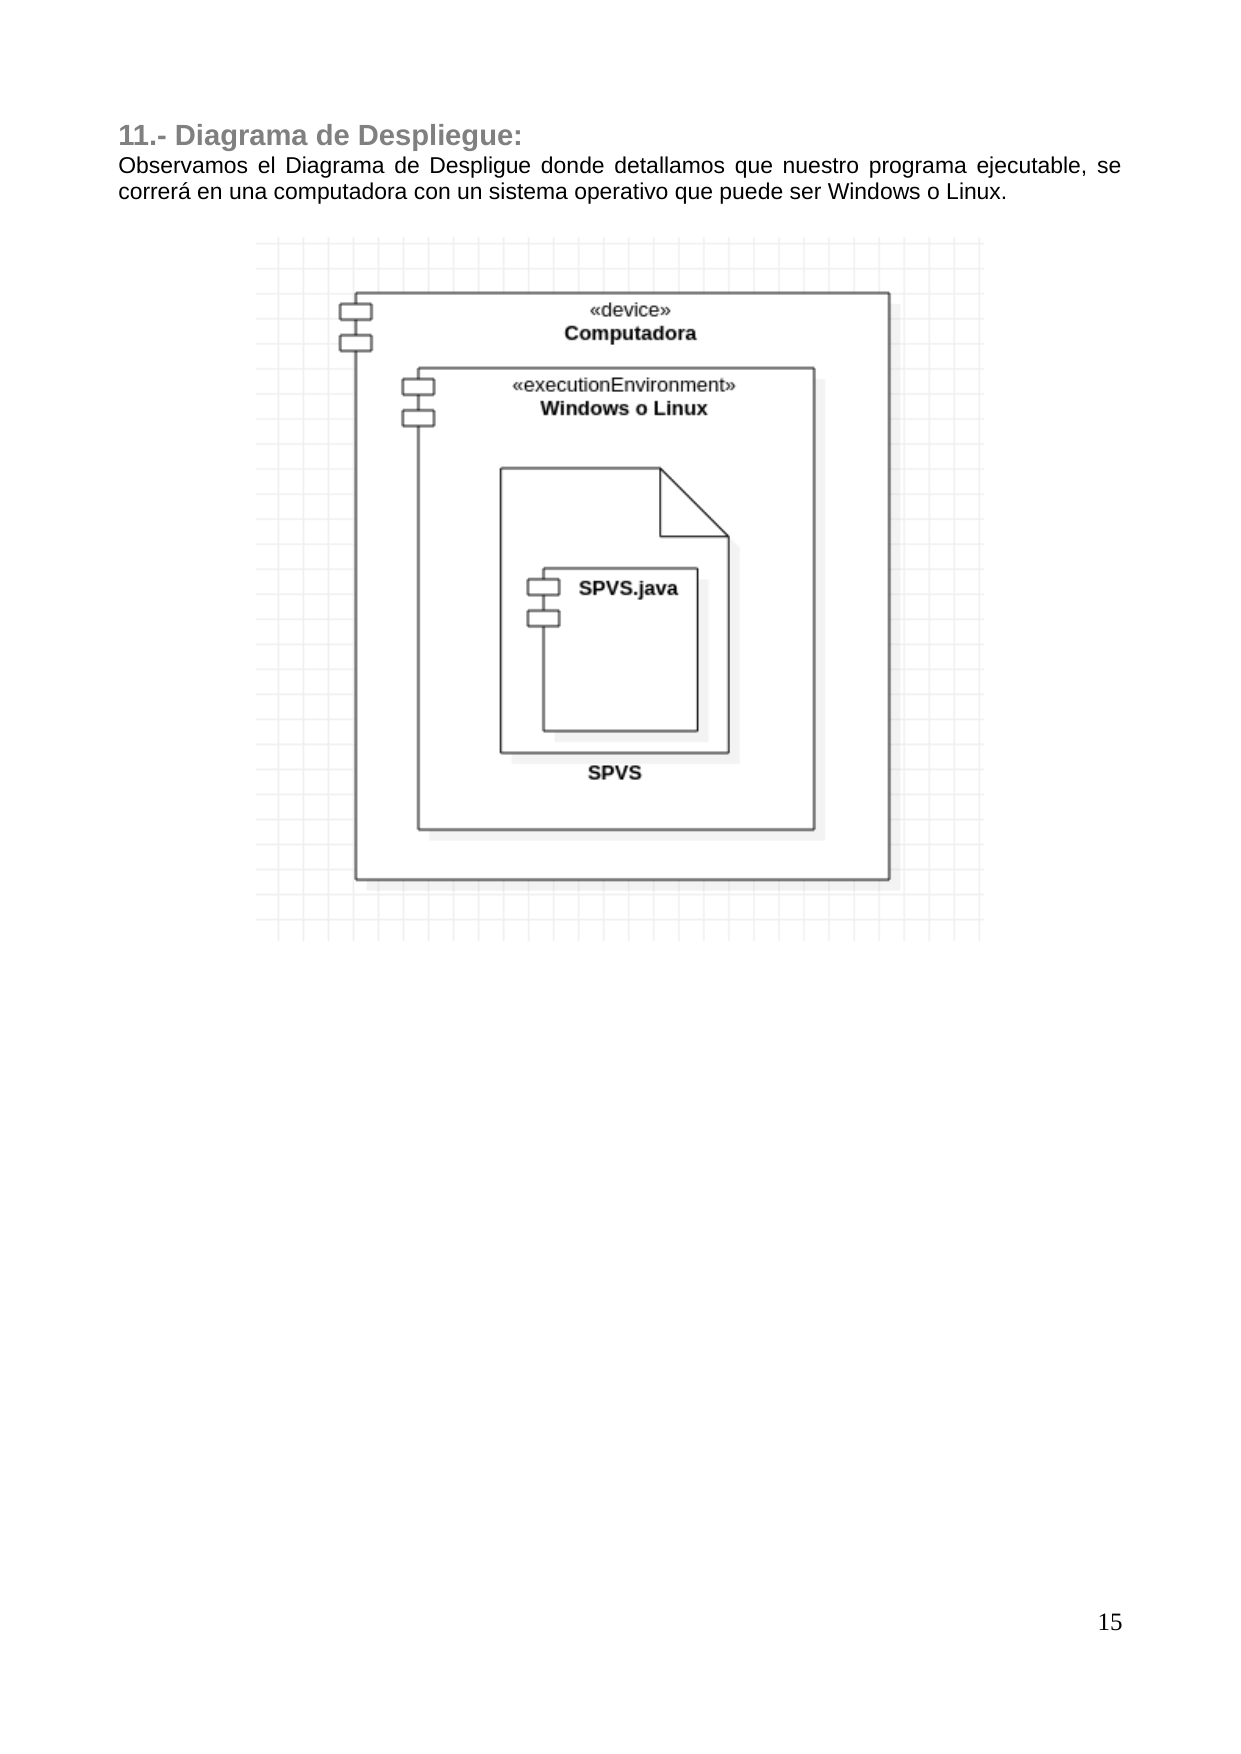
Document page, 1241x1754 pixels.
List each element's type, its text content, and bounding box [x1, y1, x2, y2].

picture [256, 237, 985, 941]
text Observamos el Diagrama de Despligue donde detallamos que nuestro programa ejecutable, se correrá en una computadora con un sistema operativo que puede ser Windows o Linux. [118, 152, 1122, 204]
text 11.- Diagrama de Despliegue: [118, 118, 1122, 152]
